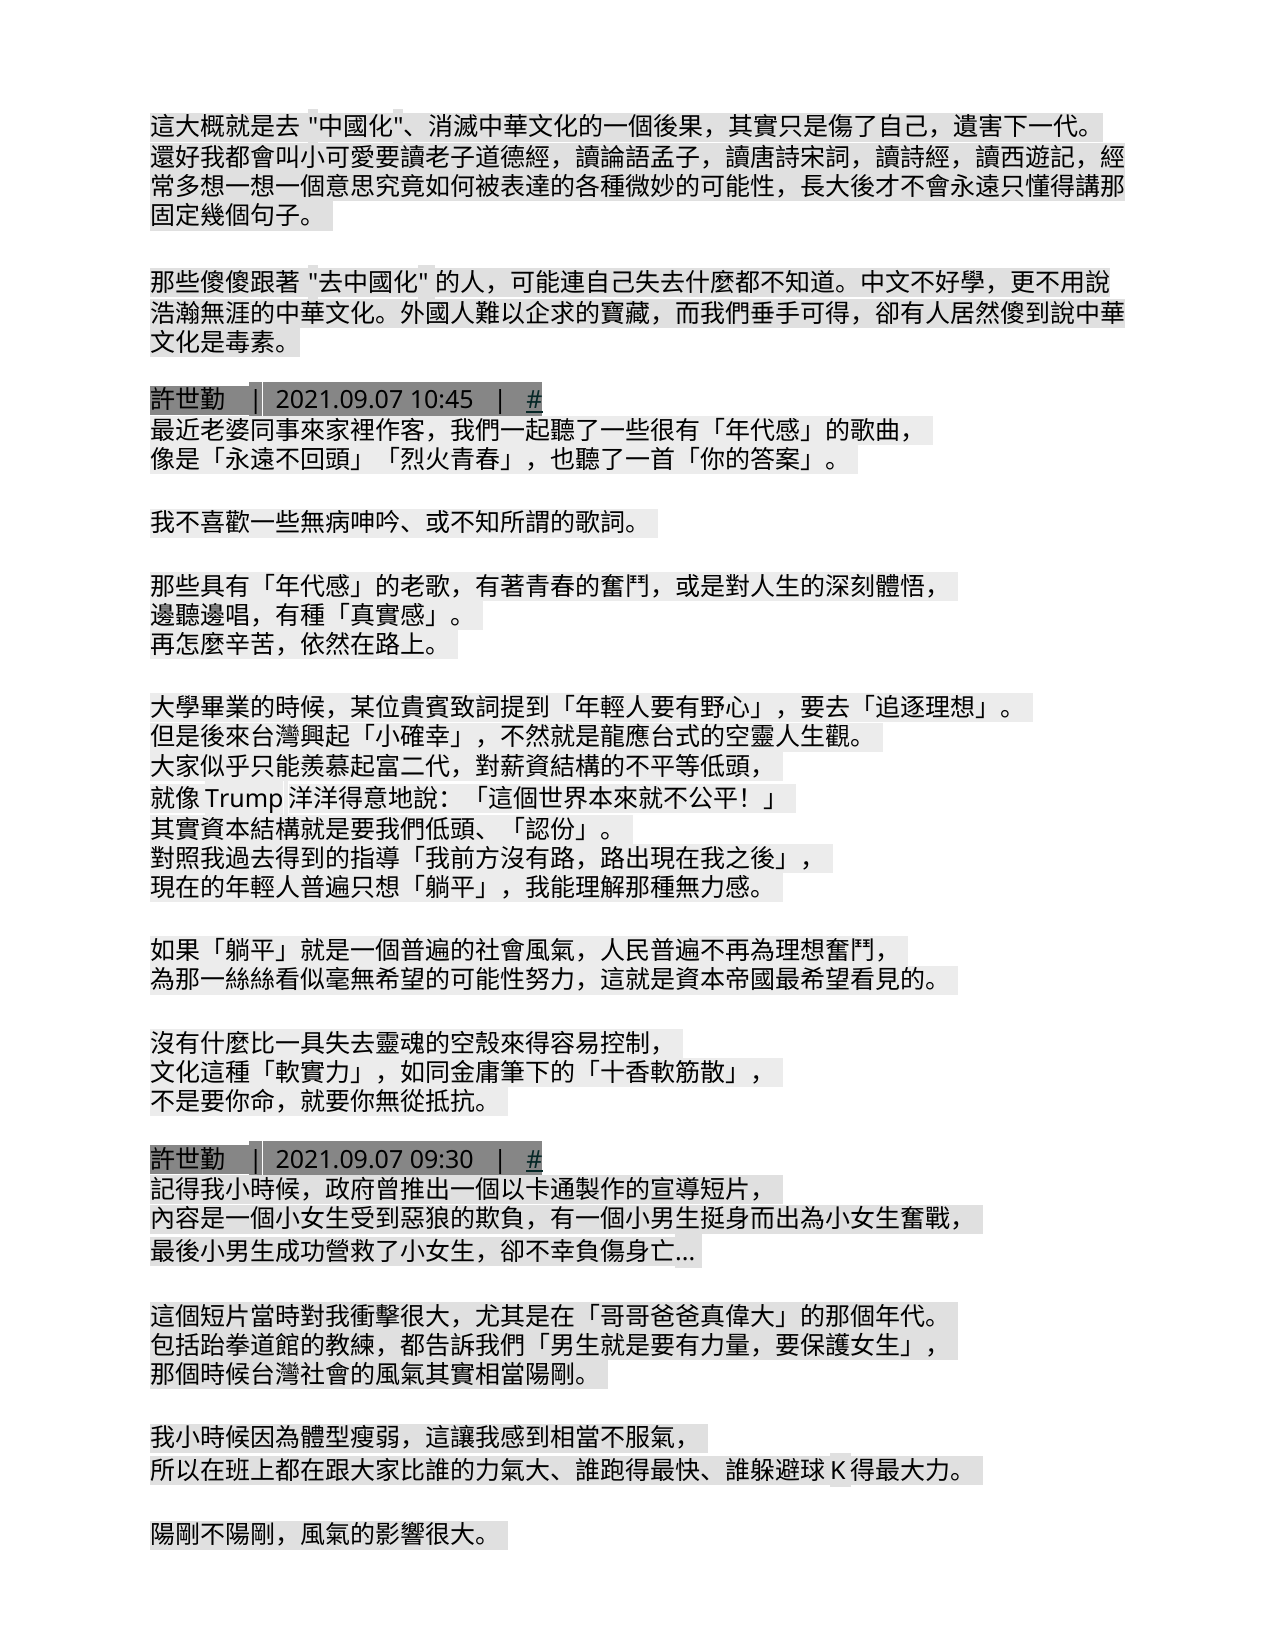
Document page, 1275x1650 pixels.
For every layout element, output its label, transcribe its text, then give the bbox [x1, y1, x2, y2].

text 記得我小時候，政府曾推出一個以卡通製作的宣導短片， 內容是一個小女生受到惡狼的欺負，有一個小男生挺身而出為小女生奮戰， 最後小男生成功營救了小女生，卻不幸負傷身亡... 這個短片當時對我衝擊很大，尤其是在「哥哥爸爸真偉大」的那個年代。 包括跆拳道館的教練，都告訴我們「男生就是要有力量，要保護女生」， 那個時候台灣社會的風氣其實相當陽剛。 我小時候因為體型瘦弱，這讓我感到相當不服氣， 所以在班上都在跟大家比誰的力氣大、誰跑得最快、誰躲避球K得最大力。 陽剛不陽剛，風氣的影響很大。 [150, 1175, 1125, 1550]
text 許世勤 | 2021.09.07 10:45 | # [150, 382, 1125, 416]
text 許世勤 | 2021.09.07 09:30 | # [150, 1141, 1125, 1175]
text 最近老婆同事來家裡作客，我們一起聽了一些很有「年代感」的歌曲， 像是「永遠不回頭」「烈火青春」，也聽了一首「你的答案」。 我不喜歡一些無病呻吟、或不知所謂的歌詞。 那些具有「年代感」的老歌，有著青春的奮鬥，或是對人生的深刻體悟， 邊聽邊唱，有種「真實感」。 再怎麼辛苦，依然在路上。 大學畢業的時候，某位貴賓致詞提到「年輕人要有野心」，要去「追逐理想」。 但是後來台灣興起「小確幸」，不然就是龍應台式的空靈人生觀。 大家似乎只能羨慕起富二代，對薪資結構的不平等低頭， 就像Trump洋洋得意地說：「這個世界本來就不公平！」 其實資本結構就是要我們低頭、「認份」。 對照我過去得到的指導「我前方沒有路，路出現在我之後」， 現在的年輕人普遍只想「躺平」，我能理解那種無力感。 如果「躺平」就是一個普遍的社會風氣，人民普遍不再為理想奮鬥， 為那一絲絲看似毫無希望的可能性努力，這就是資本帝國最希望看見的。 沒有什麼比一具失去靈魂的空殼來得容易控制， 文化這種「軟實力」，如同金庸筆下的「十香軟筋散」， 不是要你命，就要你無從抵抗。 [150, 416, 1125, 1116]
text 這大概就是去 "中國化"、消滅中華文化的一個後果，其實只是傷了自己，遺害下一代。還好我都會叫小可愛要讀老子道德經，讀論語孟子，讀唐詩宋詞，讀詩經，讀西遊記，經常多想一想一個意思究竟如何被表達的各種微妙的可能性，長大後才不會永遠只懂得講那固定幾個句子。 那些傻傻跟著 "去中國化" 的人，可能連自己失去什麼都不知道。中文不好學，更不用說浩瀚無涯的中華文化。外國人難以企求的寶藏，而我們垂手可得，卻有人居然傻到說中華文化是毒素。 [150, 75, 1125, 357]
